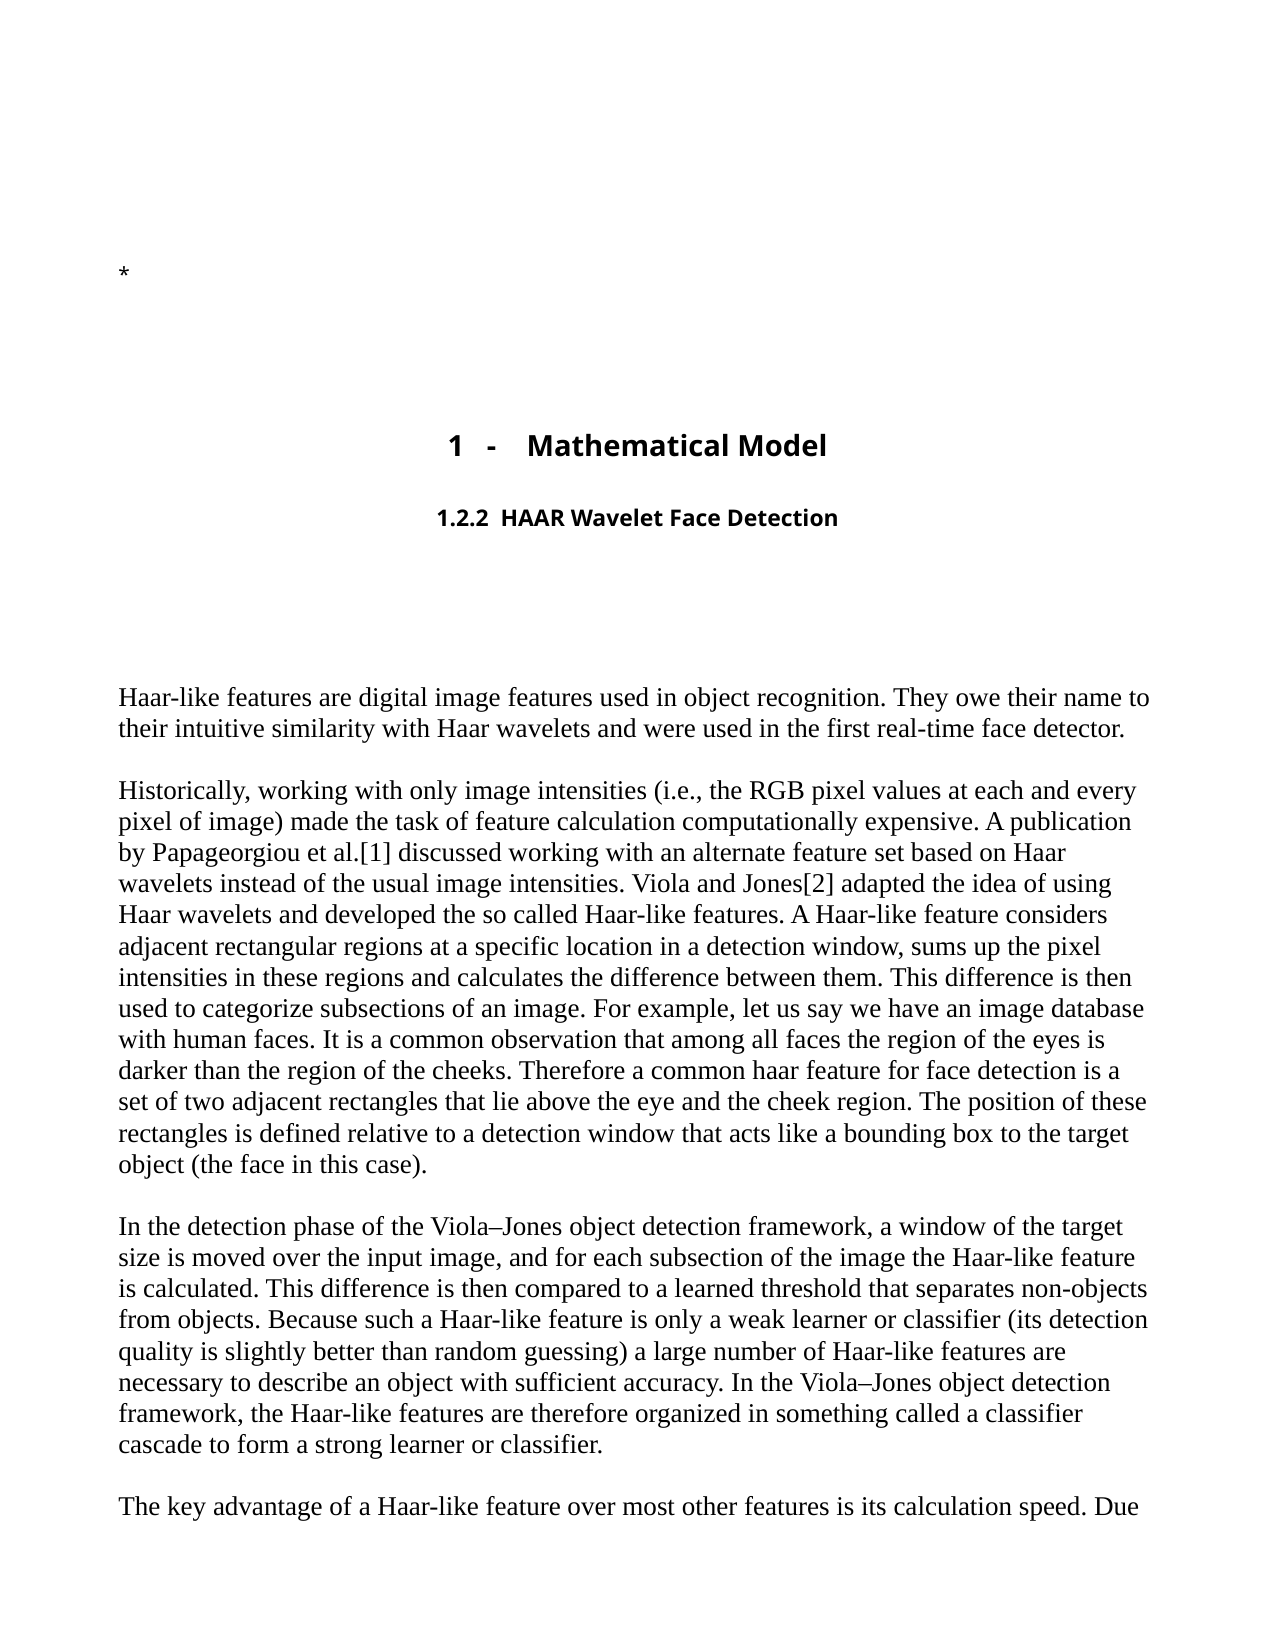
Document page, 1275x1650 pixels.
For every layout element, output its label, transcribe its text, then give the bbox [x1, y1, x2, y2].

text The key advantage of a Haar-like feature over most other features is its calculation speed. Due [118, 1490, 1157, 1522]
text * [118, 260, 1157, 289]
text Historically, working with only image intensities (i.e., the RGB pixel values at each and every pixel of image) made the task of feature calculation computationally expensive. A publication by Papageorgiou et al.[1] discussed working with an alternate feature set based on Haar wavelets instead of the usual image intensities. Viola and Jones[2] adapted the idea of using Haar wavelets and developed the so called Haar-like features. A Haar-like feature considers adjacent rectangular regions at a specific location in a detection window, sums up the pixel intensities in these regions and calculates the difference between them. This difference is then used to categorize subsections of an image. For example, let us say we have an image database with human faces. It is a common observation that among all faces the region of the eyes is darker than the region of the cheeks. Therefore a common haar feature for face detection is a set of two adjacent rectangles that lie above the eye and the cheek region. The position of these rectangles is defined relative to a detection window that acts like a bounding box to the target object (the face in this case). [118, 774, 1157, 1179]
text In the detection phase of the Viola–Jones object detection framework, a window of the target size is moved over the input image, and for each subsection of the image the Haar-like feature is calculated. This difference is then compared to a learned threshold that separates non-objects from objects. Because such a Haar-like feature is only a weak learner or classifier (its detection quality is slightly better than random guessing) a large number of Haar-like features are necessary to describe an object with sufficient accuracy. In the Viola–Jones object detection framework, the Haar-like features are therefore organized in something called a classifier cascade to form a strong learner or classifier. [118, 1210, 1157, 1459]
text 1.2.2 HAAR Wavelet Face Detection [118, 502, 1157, 533]
text 1 - Mathematical Model [118, 425, 1157, 465]
text Haar-like features are digital image features used in object recognition. They owe their name to their intuitive similarity with Haar wavelets and were used in the first real-time face detector. [118, 681, 1157, 743]
